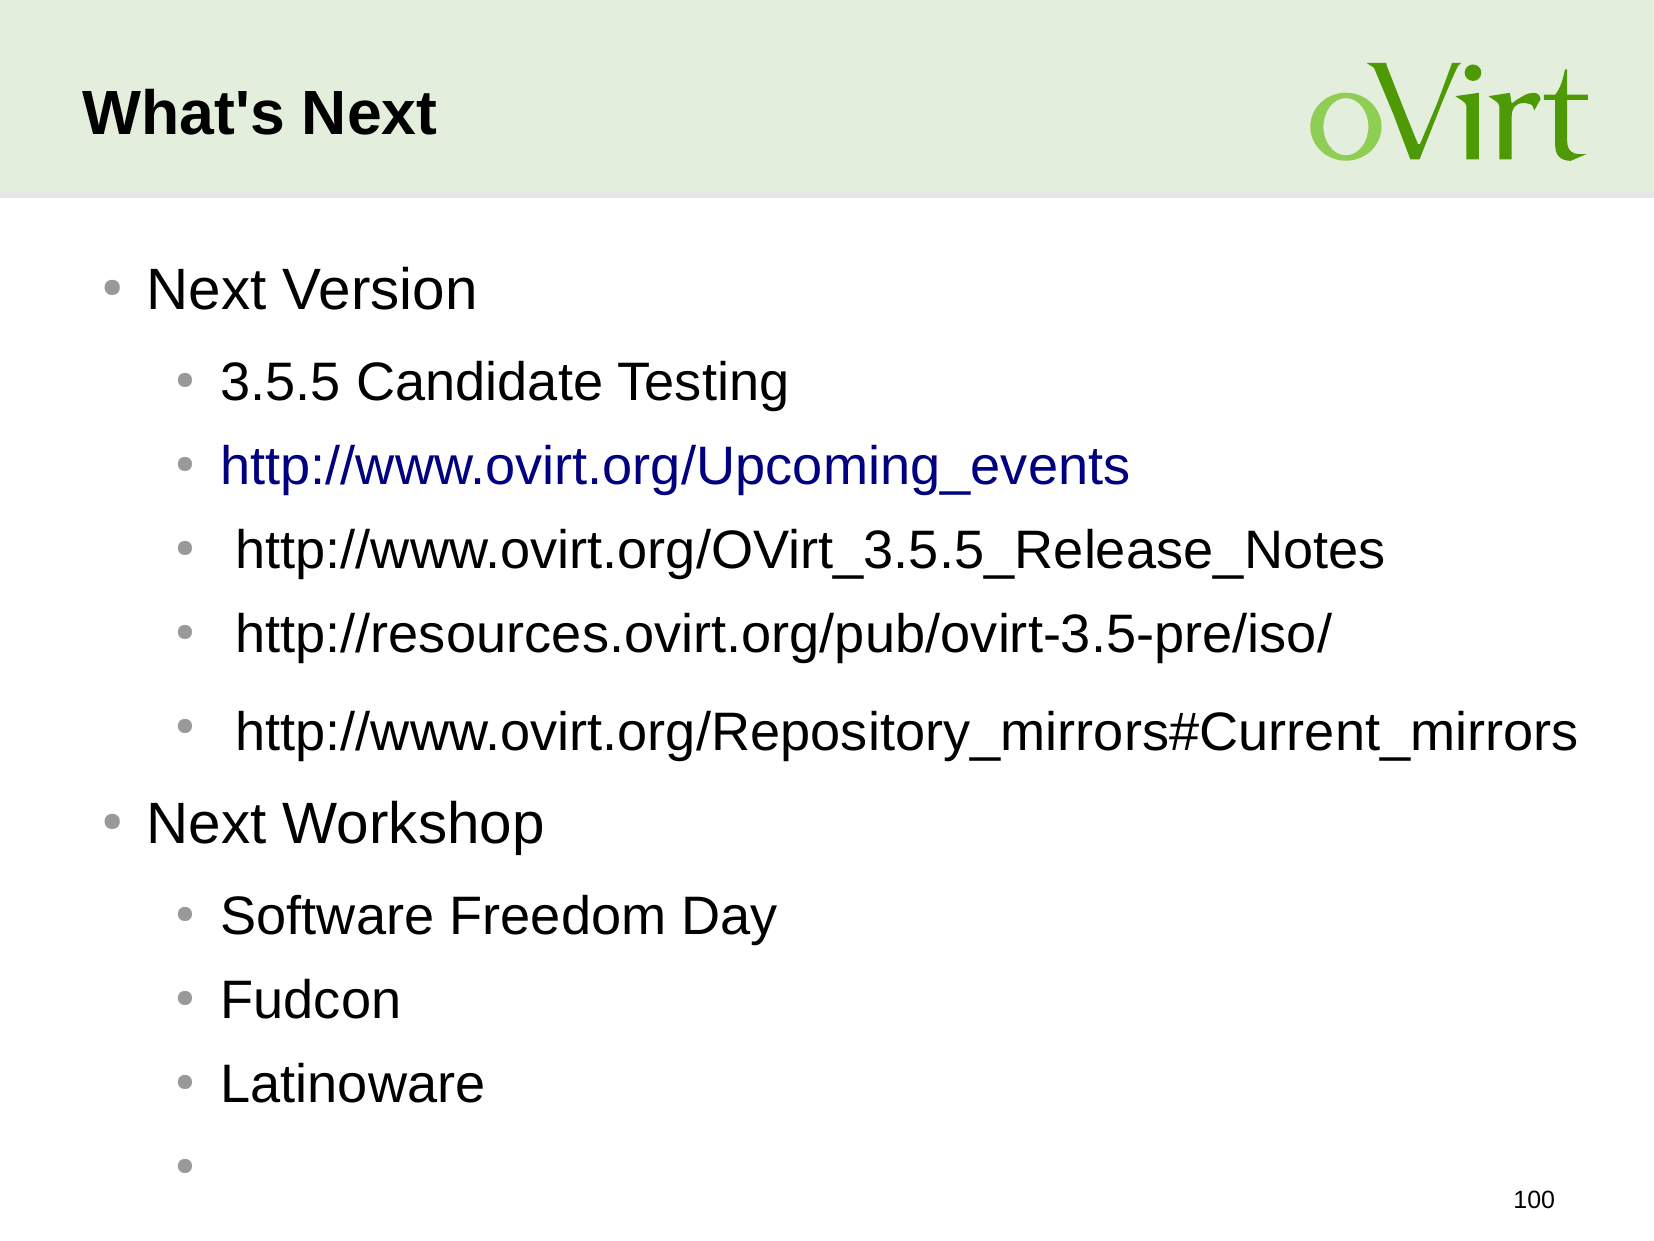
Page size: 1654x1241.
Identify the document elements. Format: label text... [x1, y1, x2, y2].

list Next Version 3.5.5 Candidate Testing http://www.ovirt.org/Upcoming_events http://www.ovirt.org/OVirt_3.5.5_Release_Notes http://resources.ovirt.org/pub/ovirt-3.5-pre/iso/ http://www.ovirt.org/Repository_mirrors#Current_mirrors﻿ Next Workshop Software Freedom Day Fudcon Latinoware [86, 256, 1654, 1190]
title What's Next [82, 37, 1571, 188]
